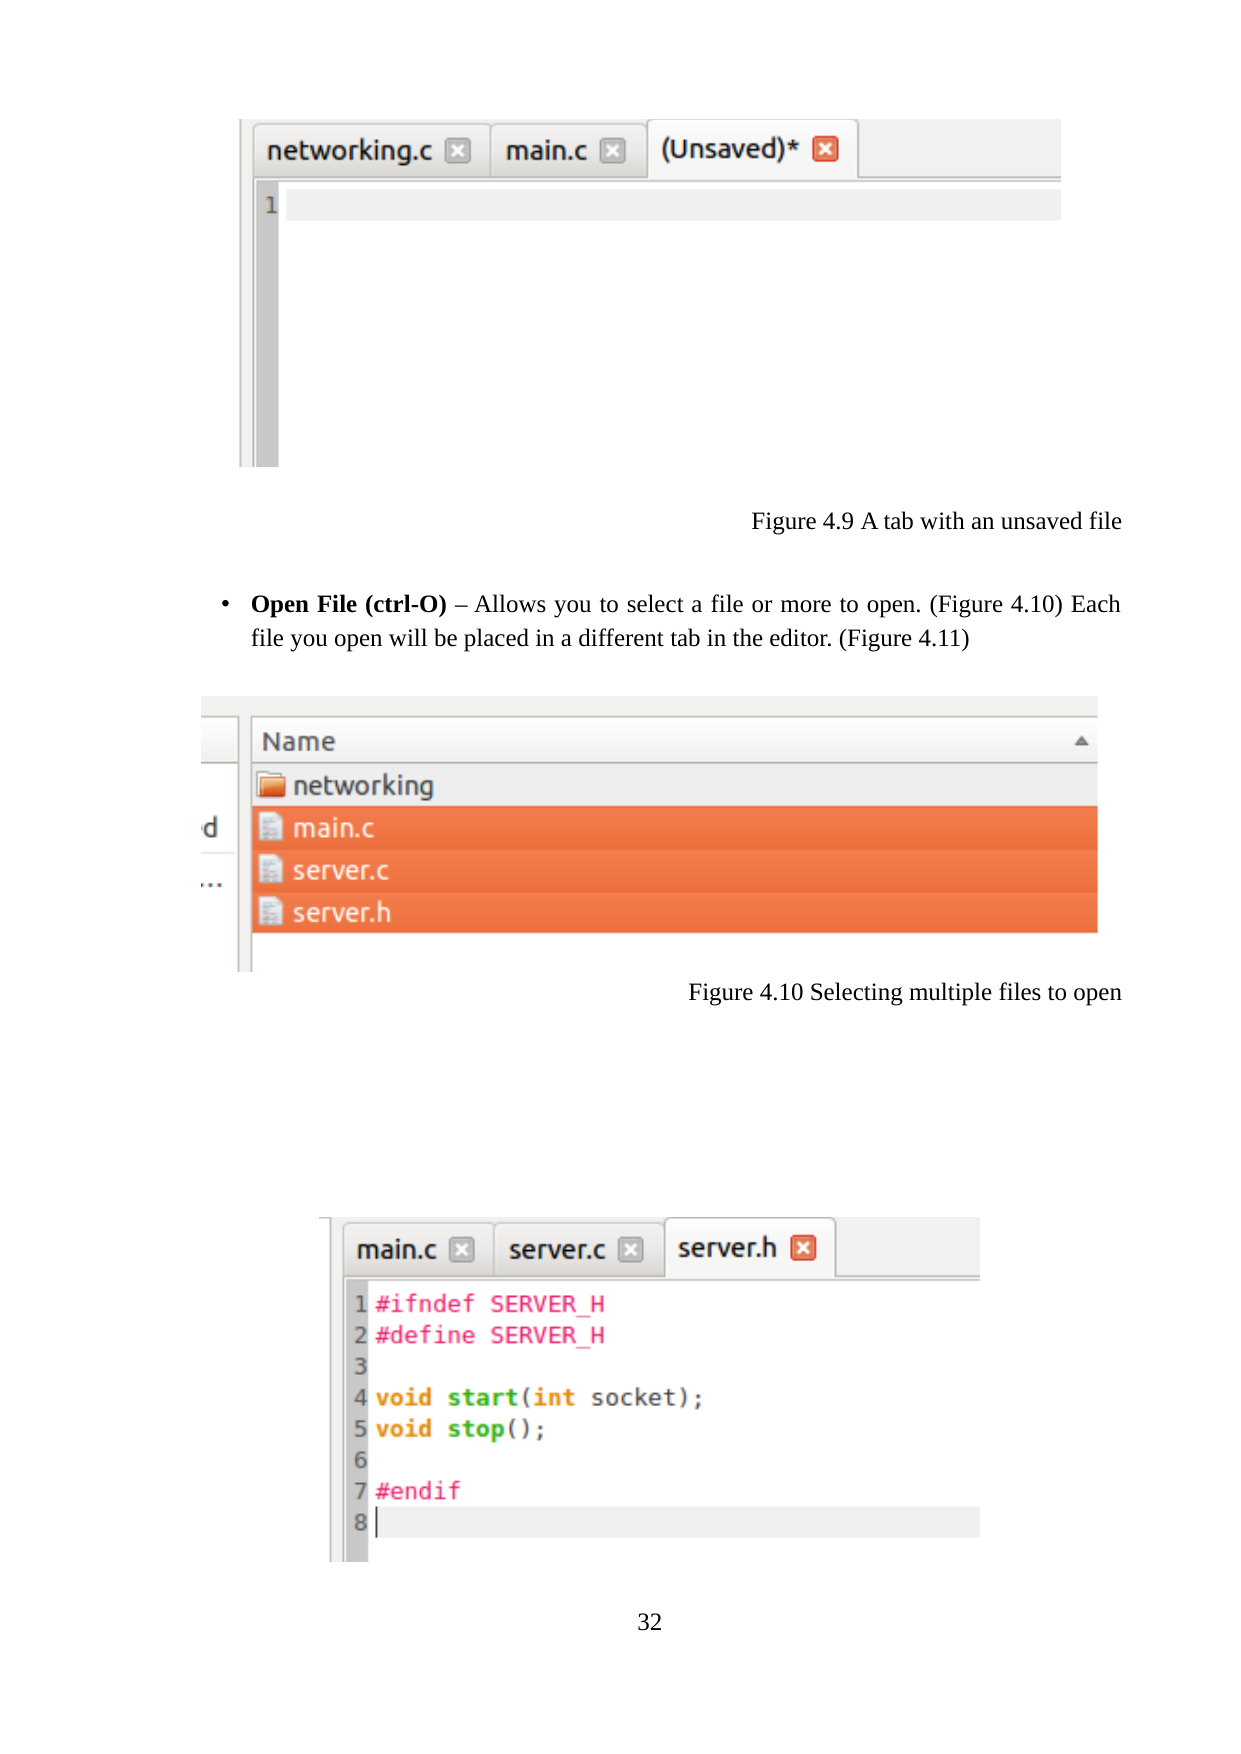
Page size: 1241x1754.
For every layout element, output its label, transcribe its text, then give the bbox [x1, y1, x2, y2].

picture [201, 696, 1098, 972]
text Figure 4.9 A tab with an unsaved file [177, 506, 1122, 535]
list Open File (ctrl-O) – Allows you to select a file or more to open. (Figure 4.10) Each file you open will be placed in a different tab in the editor. (Figure 4.11) [221, 589, 1122, 652]
picture [319, 1217, 980, 1562]
text Figure 4.10 Selecting multiple files to open [177, 972, 1122, 1006]
picture [238, 119, 1061, 467]
